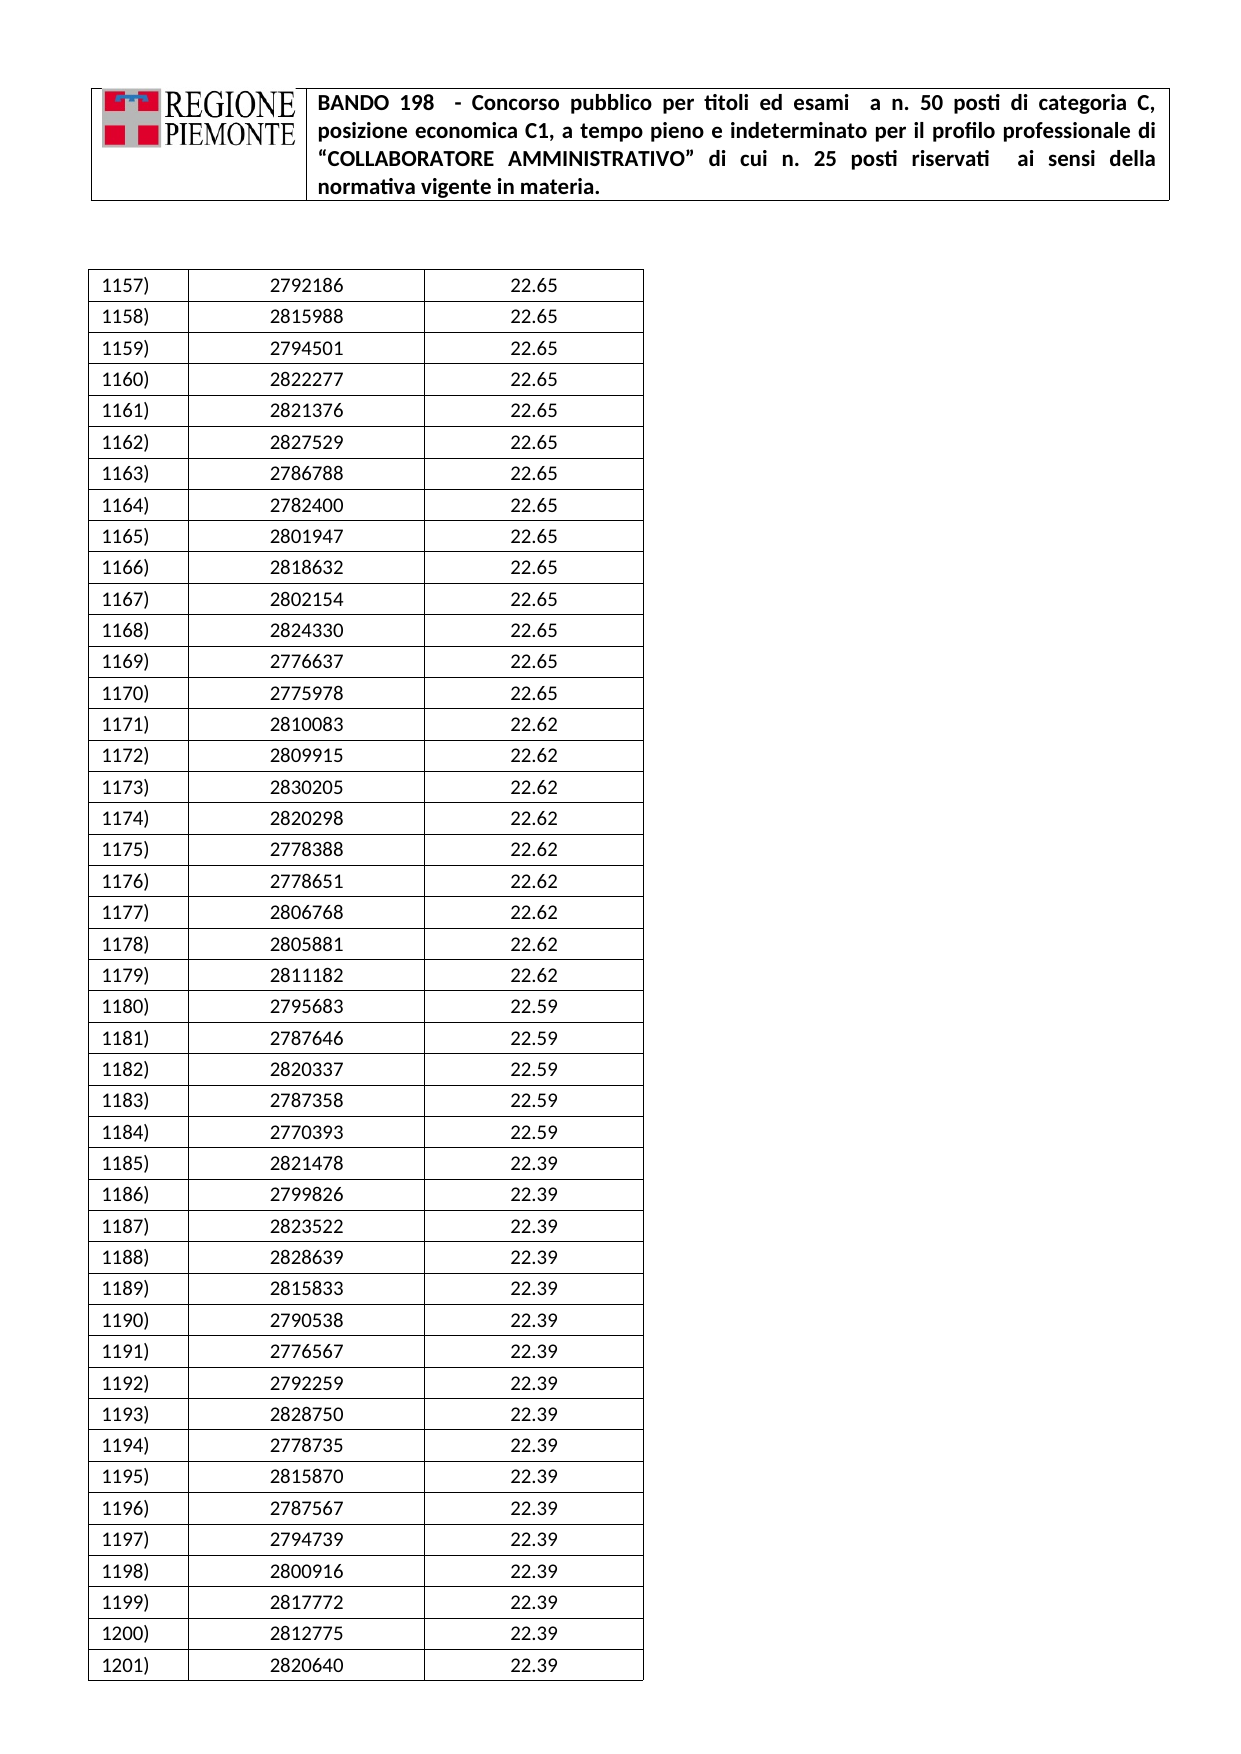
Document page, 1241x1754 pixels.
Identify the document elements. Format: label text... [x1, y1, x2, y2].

table_cell 2795683 [189, 991, 424, 1022]
table_cell [89, 1650, 188, 1680]
table_cell [89, 1587, 188, 1617]
table_cell [89, 991, 188, 1022]
table_cell 22,62 [425, 897, 643, 928]
table_cell 2809915 [189, 741, 424, 771]
table_cell 22,39 [425, 1305, 643, 1335]
table_cell [89, 866, 188, 896]
table_cell 2821376 [189, 396, 424, 426]
table_cell 2792186 [189, 270, 424, 301]
table_cell [89, 1086, 188, 1116]
table_cell 22,39 [425, 1148, 643, 1178]
table_cell 2822277 [189, 364, 424, 395]
table_cell 22,65 [425, 396, 643, 426]
table_cell [89, 1242, 188, 1273]
table_cell [89, 1274, 188, 1304]
table_cell 22,39 [425, 1462, 643, 1492]
table_cell [89, 803, 188, 834]
table_cell [89, 647, 188, 677]
table_cell 2778651 [189, 866, 424, 896]
table_cell 22,62 [425, 741, 643, 771]
table_cell 22,59 [425, 1117, 643, 1147]
table_cell 2815870 [189, 1462, 424, 1492]
table_cell 2827529 [189, 427, 424, 457]
table_cell 22,59 [425, 991, 643, 1022]
table_cell [89, 1430, 188, 1461]
table_cell 22,62 [425, 709, 643, 739]
table_cell 22,39 [425, 1368, 643, 1398]
table_cell [89, 741, 188, 771]
table_cell 22,39 [425, 1650, 643, 1680]
table_cell 22,65 [425, 302, 643, 332]
table_cell [89, 1619, 188, 1649]
table_cell [89, 897, 188, 928]
table_cell [89, 1399, 188, 1429]
table_cell [89, 364, 188, 395]
table_cell 22,62 [425, 929, 643, 959]
table_cell [89, 1336, 188, 1367]
table_cell [89, 709, 188, 739]
table_cell 22,39 [425, 1493, 643, 1523]
table_cell 2820337 [189, 1054, 424, 1084]
table_cell 2800916 [189, 1556, 424, 1586]
table_cell [89, 1368, 188, 1398]
table_cell [89, 584, 188, 614]
table_cell 22,39 [425, 1274, 643, 1304]
table_cell 2778388 [189, 835, 424, 865]
table_cell [89, 270, 188, 301]
table_cell 22,62 [425, 960, 643, 990]
table_cell 2802154 [189, 584, 424, 614]
table_cell [89, 1054, 188, 1084]
table_cell [89, 1462, 188, 1492]
table_cell 22,62 [425, 772, 643, 802]
table_cell [89, 615, 188, 646]
table_cell [89, 1305, 188, 1335]
table_cell 2770393 [189, 1117, 424, 1147]
table_cell 22,39 [425, 1211, 643, 1241]
table_cell 2828750 [189, 1399, 424, 1429]
table_cell 22,39 [425, 1242, 643, 1273]
table_cell 2828639 [189, 1242, 424, 1273]
table_cell 22,39 [425, 1430, 643, 1461]
table_cell [89, 1117, 188, 1147]
table_cell [89, 396, 188, 426]
table_cell 2815833 [189, 1274, 424, 1304]
table_cell 22,39 [425, 1525, 643, 1555]
table_cell [89, 835, 188, 865]
table_cell 22,65 [425, 364, 643, 395]
table_cell [89, 1525, 188, 1555]
table_cell [89, 678, 188, 708]
table_cell [89, 1180, 188, 1210]
table_cell 2821478 [189, 1148, 424, 1178]
table_cell 22,65 [425, 615, 643, 646]
table_cell 2811182 [189, 960, 424, 990]
table_cell 2790538 [189, 1305, 424, 1335]
table_cell 2805881 [189, 929, 424, 959]
table_cell 22,39 [425, 1180, 643, 1210]
table_cell 2817772 [189, 1587, 424, 1617]
table_cell 22,39 [425, 1399, 643, 1429]
table_cell [89, 333, 188, 363]
table_cell 22,65 [425, 333, 643, 363]
table_cell 2830205 [189, 772, 424, 802]
table_cell [89, 1493, 188, 1523]
table_cell 2787646 [189, 1023, 424, 1053]
table_cell [89, 490, 188, 520]
table_cell 2778735 [189, 1430, 424, 1461]
table_cell [89, 302, 188, 332]
table_cell 2794501 [189, 333, 424, 363]
table_cell 2787567 [189, 1493, 424, 1523]
table_cell 22,65 [425, 270, 643, 301]
table_cell 2812775 [189, 1619, 424, 1649]
table_cell [89, 1148, 188, 1178]
table_cell [89, 1211, 188, 1241]
table_cell 2801947 [189, 521, 424, 551]
table_cell 22,62 [425, 803, 643, 834]
table_cell [89, 521, 188, 551]
table_cell 2792259 [189, 1368, 424, 1398]
table_cell 22,59 [425, 1054, 643, 1084]
table_cell 2786788 [189, 459, 424, 489]
table_cell 22,65 [425, 427, 643, 457]
table_cell 2806768 [189, 897, 424, 928]
table_cell 2794739 [189, 1525, 424, 1555]
table_cell 2782400 [189, 490, 424, 520]
table_cell 22,65 [425, 584, 643, 614]
table_cell [89, 552, 188, 583]
table_cell 2775978 [189, 678, 424, 708]
table_cell [89, 960, 188, 990]
table_cell 2810083 [189, 709, 424, 739]
table_cell [89, 459, 188, 489]
table_cell 2776567 [189, 1336, 424, 1367]
table_cell 22,62 [425, 835, 643, 865]
picture [101, 87, 296, 148]
table_cell 22,65 [425, 678, 643, 708]
table_cell 2824330 [189, 615, 424, 646]
table_cell 2820640 [189, 1650, 424, 1680]
table_cell 2820298 [189, 803, 424, 834]
table_cell [89, 1023, 188, 1053]
table_cell 22,65 [425, 490, 643, 520]
table_cell 2799826 [189, 1180, 424, 1210]
table_cell 22,59 [425, 1086, 643, 1116]
table_cell 2823522 [189, 1211, 424, 1241]
table_cell 22,65 [425, 521, 643, 551]
table_cell 2818632 [189, 552, 424, 583]
table_cell [89, 929, 188, 959]
table_cell 2776637 [189, 647, 424, 677]
table_cell 22,39 [425, 1556, 643, 1586]
table_cell [89, 427, 188, 457]
table_cell 2787358 [189, 1086, 424, 1116]
table_cell 22,65 [425, 647, 643, 677]
table_cell 22,59 [425, 1023, 643, 1053]
table_cell 22,62 [425, 866, 643, 896]
table_cell [89, 772, 188, 802]
table_cell 22,65 [425, 552, 643, 583]
table_cell 2815988 [189, 302, 424, 332]
table_cell 22,39 [425, 1619, 643, 1649]
table_cell 22,39 [425, 1336, 643, 1367]
table_cell 22,39 [425, 1587, 643, 1617]
table_cell [89, 1556, 188, 1586]
table_cell 22,65 [425, 459, 643, 489]
